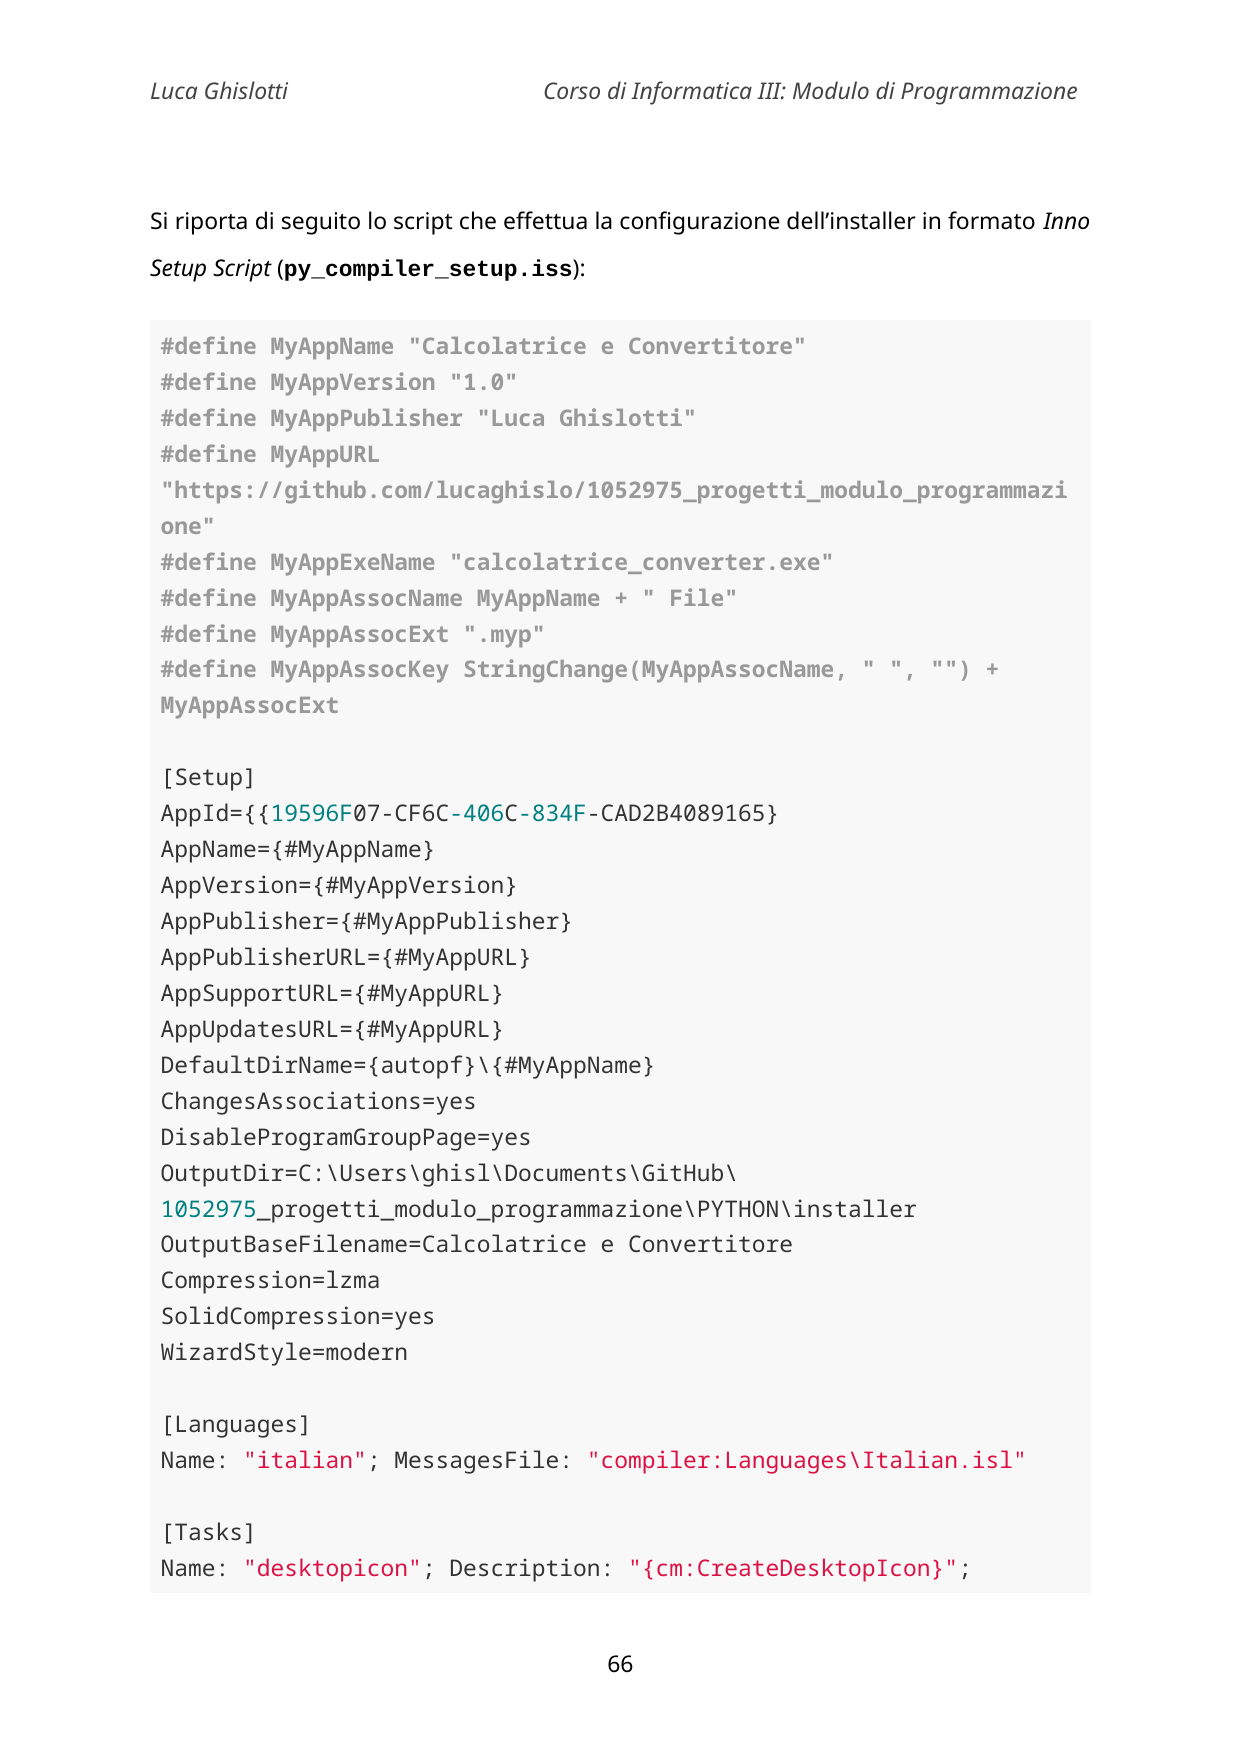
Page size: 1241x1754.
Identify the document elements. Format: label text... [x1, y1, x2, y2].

text Si riporta di seguito lo script che effettua la configurazione dell’installer in formato Inno Setup Script (py_compiler_setup.iss): [150, 205, 1090, 283]
table_header #define MyAppName "Calcolatrice e Convertitore" #define MyAppVersion "1.0" #define MyAppPublisher "Luca Ghislotti" #define MyAppURL "https://github.com/lucaghislo/1052975_progetti_modulo_programmazione" #define MyAppExeName "calcolatrice_converter.exe" #define MyAppAssocName MyAppName + " File" #define MyAppAssocExt ".myp" #define MyAppAssocKey StringChange(MyAppAssocName, " ", "") + MyAppAssocExt [Setup] AppId={{19596F07-CF6C-406C-834F-CAD2B4089165} AppName={#MyAppName} AppVersion={#MyAppVersion} AppPublisher={#MyAppPublisher} AppPublisherURL={#MyAppURL} AppSupportURL={#MyAppURL} AppUpdatesURL={#MyAppURL} DefaultDirName={autopf}\{#MyAppName} ChangesAssociations=yes DisableProgramGroupPage=yes OutputDir=C:\Users\ghisl\Documents\GitHub\1052975_progetti_modulo_programmazione\PYTHON\installer OutputBaseFilename=Calcolatrice e Convertitore Compression=lzma SolidCompression=yes WizardStyle=modern [Languages] Name: "italian"; MessagesFile: "compiler:Languages\Italian.isl" [Tasks] Name: "desktopicon"; Description: "{cm:CreateDesktopIcon}"; [150, 320, 1091, 1593]
